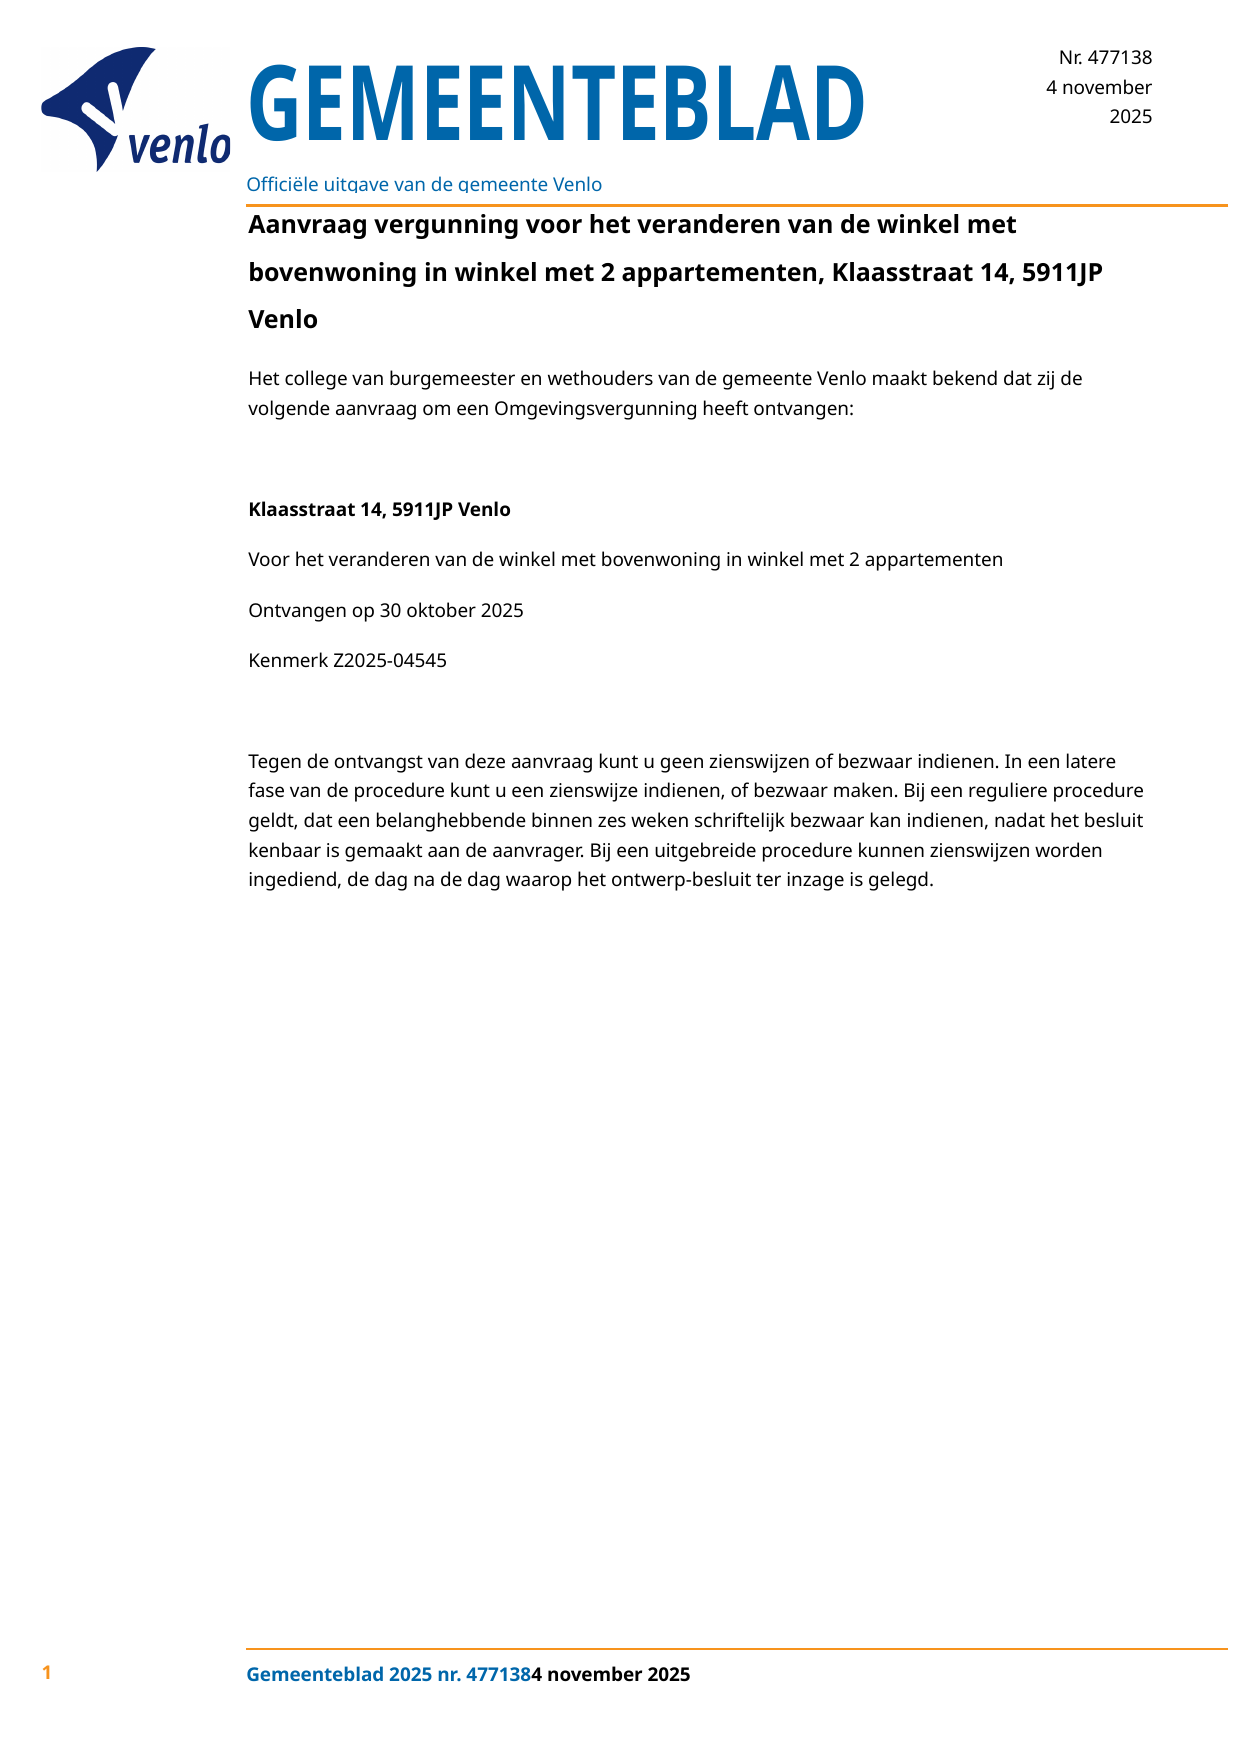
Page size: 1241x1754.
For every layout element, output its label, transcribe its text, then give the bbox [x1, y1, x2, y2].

text Aanvraag vergunning voor het veranderen van de winkel met bovenwoning in winkel met 2 appartementen, Klaasstraat 14, 5911JP Venlo [248, 207, 1152, 336]
text Klaasstraat 14, 5911JP Venlo [248, 496, 1152, 522]
picture [41, 47, 231, 172]
text Het college van burgemeester en wethouders van de gemeente Venlo maakt bekend dat zij de volgende aanvraag om een Omgevingsvergunning heeft ontvangen: [248, 366, 1152, 421]
text Voor het veranderen van de winkel met bovenwoning in winkel met 2 appartementen [248, 546, 1152, 572]
text Tegen de ontvangst van deze aanvraag kunt u geen zienswijzen of bezwaar indienen. In een latere fase van de procedure kunt u een zienswijze indienen, of bezwaar maken. Bij een reguliere procedure geldt, dat een belanghebbende binnen zes weken schriftelijk bezwaar kan indienen, nadat het besluit kenbaar is gemaakt aan de aanvrager. Bij een uitgebreide procedure kunnen zienswijzen worden ingediend, de dag na de dag waarop het ontwerp-besluit ter inzage is gelegd. [248, 748, 1152, 892]
text Ontvangen op 30 oktober 2025 [248, 597, 1152, 622]
text Kenmerk Z2025-04545 [248, 647, 1152, 673]
